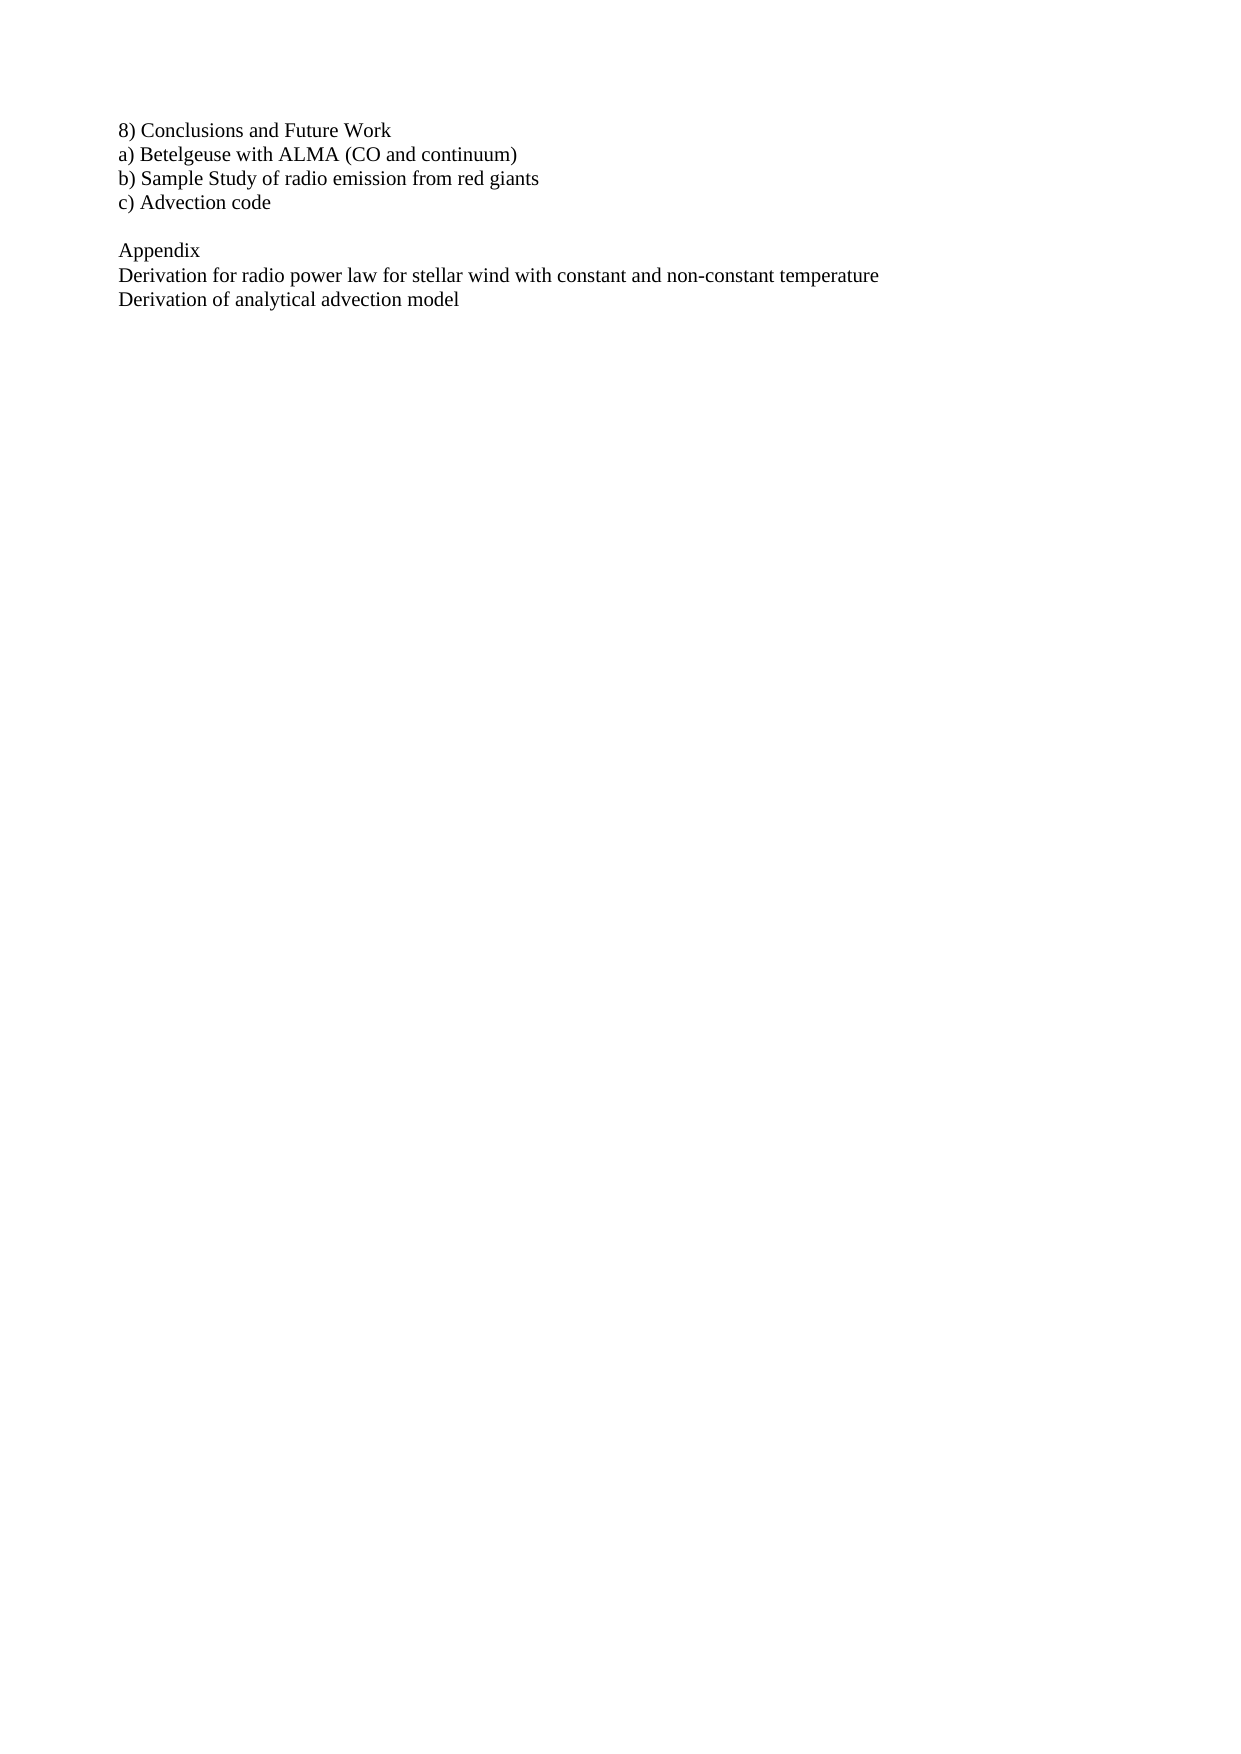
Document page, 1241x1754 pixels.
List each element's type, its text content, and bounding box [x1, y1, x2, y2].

text 8) Conclusions and Future Work [118, 118, 1122, 142]
text Derivation for radio power law for stellar wind with constant and non-constant temperature [118, 262, 1122, 287]
text a) Betelgeuse with ALMA (CO and continuum) [118, 142, 1122, 166]
text c) Advection code [118, 190, 1122, 214]
text Appendix [118, 238, 1122, 262]
text b) Sample Study of radio emission from red giants [118, 166, 1122, 190]
text Derivation of analytical advection model [118, 287, 1122, 311]
